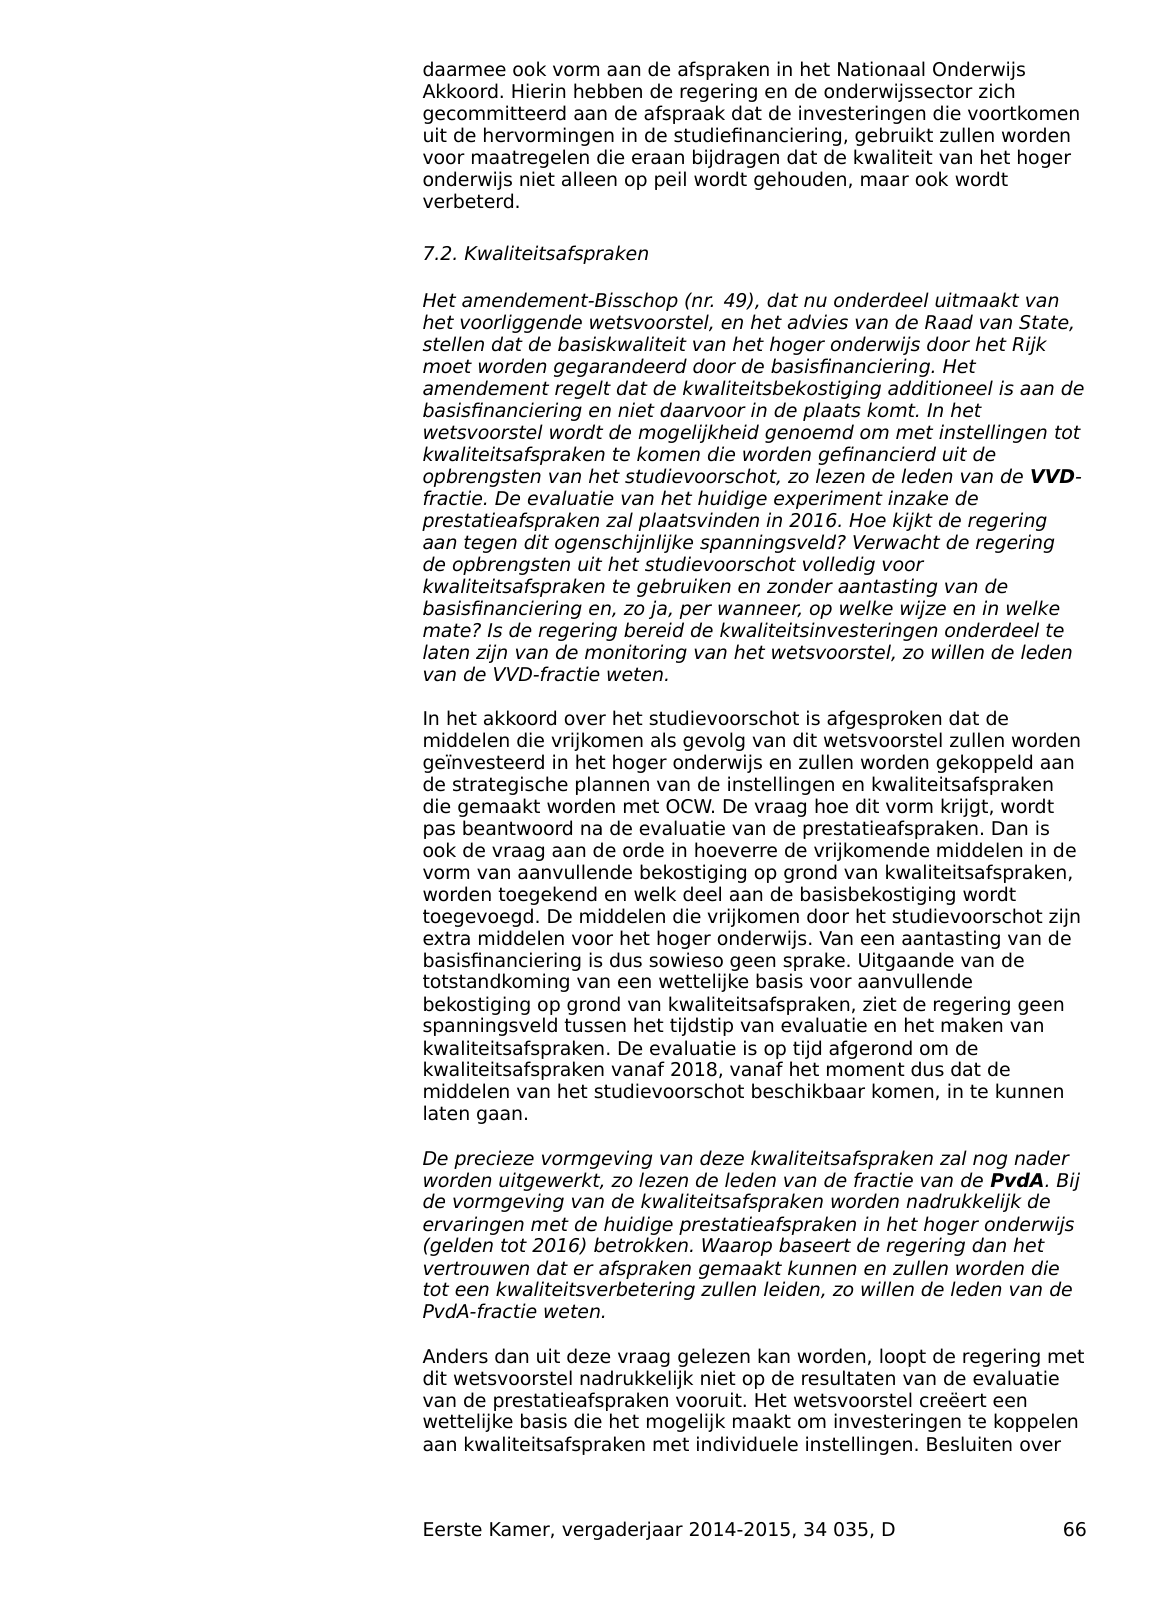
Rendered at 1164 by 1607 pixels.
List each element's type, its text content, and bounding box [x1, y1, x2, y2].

text Anders dan uit deze vraag gelezen kan worden, loopt de regering met dit wetsvoorstel nadrukkelijk niet op de resultaten van de evaluatie van de prestatieafspraken vooruit. Het wetsvoorstel creëert een wettelijke basis die het mogelijk maakt om investeringen te koppelen aan kwaliteitsafspraken met individuele instellingen. Besluiten over [422, 1346, 1087, 1455]
text In het akkoord over het studievoorschot is afgesproken dat de middelen die vrijkomen als gevolg van dit wetsvoorstel zullen worden geïnvesteerd in het hoger onderwijs en zullen worden gekoppeld aan de strategische plannen van de instellingen en kwaliteitsafspraken die gemaakt worden met OCW. De vraag hoe dit vorm krijgt, wordt pas beantwoord na de evaluatie van de prestatieafspraken. Dan is ook de vraag aan de orde in hoeverre de vrijkomende middelen in de vorm van aanvullende bekostiging op grond van kwaliteitsafspraken, worden toegekend en welk deel aan de basisbekostiging wordt toegevoegd. De middelen die vrijkomen door het studievoorschot zijn extra middelen voor het hoger onderwijs. Van een aantasting van de basisfinanciering is dus sowieso geen sprake. Uitgaande van de totstandkoming van een wettelijke basis voor aanvullende bekostiging op grond van kwaliteitsafspraken, ziet de regering geen spanningsveld tussen het tijdstip van evaluatie en het maken van kwaliteitsafspraken. De evaluatie is op tijd afgerond om de kwaliteitsafspraken vanaf 2018, vanaf het moment dus dat de middelen van het studievoorschot beschikbaar komen, in te kunnen laten gaan. [422, 708, 1087, 1125]
text Het amendement-Bisschop (nr. 49), dat nu onderdeel uitmaakt van het voorliggende wetsvoorstel, en het advies van de Raad van State, stellen dat de basiskwaliteit van het hoger onderwijs door het Rijk moet worden gegarandeerd door de basisfinanciering. Het amendement regelt dat de kwaliteitsbekostiging additioneel is aan de basisfinanciering en niet daarvoor in de plaats komt. In het wetsvoorstel wordt de mogelijkheid genoemd om met instellingen tot kwaliteitsafspraken te komen die worden gefinancierd uit de opbrengsten van het studievoorschot, zo lezen de leden van de VVD-fractie. De evaluatie van het huidige experiment inzake de prestatieafspraken zal plaatsvinden in 2016. Hoe kijkt de regering aan tegen dit ogenschijnlijke spanningsveld? Verwacht de regering de opbrengsten uit het studievoorschot volledig voor kwaliteitsafspraken te gebruiken en zonder aantasting van de basisfinanciering en, zo ja, per wanneer, op welke wijze en in welke mate? Is de regering bereid de kwaliteitsinvesteringen onderdeel te laten zijn van de monitoring van het wetsvoorstel, zo willen de leden van de VVD-fractie weten. [422, 290, 1087, 686]
text De precieze vormgeving van deze kwaliteitsafspraken zal nog nader worden uitgewerkt, zo lezen de leden van de fractie van de PvdA. Bij de vormgeving van de kwaliteitsafspraken worden nadrukkelijk de ervaringen met de huidige prestatieafspraken in het hoger onderwijs (gelden tot 2016) betrokken. Waarop baseert de regering dan het vertrouwen dat er afspraken gemaakt kunnen en zullen worden die tot een kwaliteitsverbetering zullen leiden, zo willen de leden van de PvdA-fractie weten. [422, 1147, 1087, 1323]
subtitle 7.2. Kwaliteitsafspraken [422, 243, 1087, 265]
text daarmee ook vorm aan de afspraken in het Nationaal Onderwijs Akkoord. Hierin hebben de regering en de onderwijssector zich gecommitteerd aan de afspraak dat de investeringen die voortkomen uit de hervormingen in de studiefinanciering, gebruikt zullen worden voor maatregelen die eraan bijdragen dat de kwaliteit van het hoger onderwijs niet alleen op peil wordt gehouden, maar ook wordt verbeterd. [422, 59, 1087, 213]
